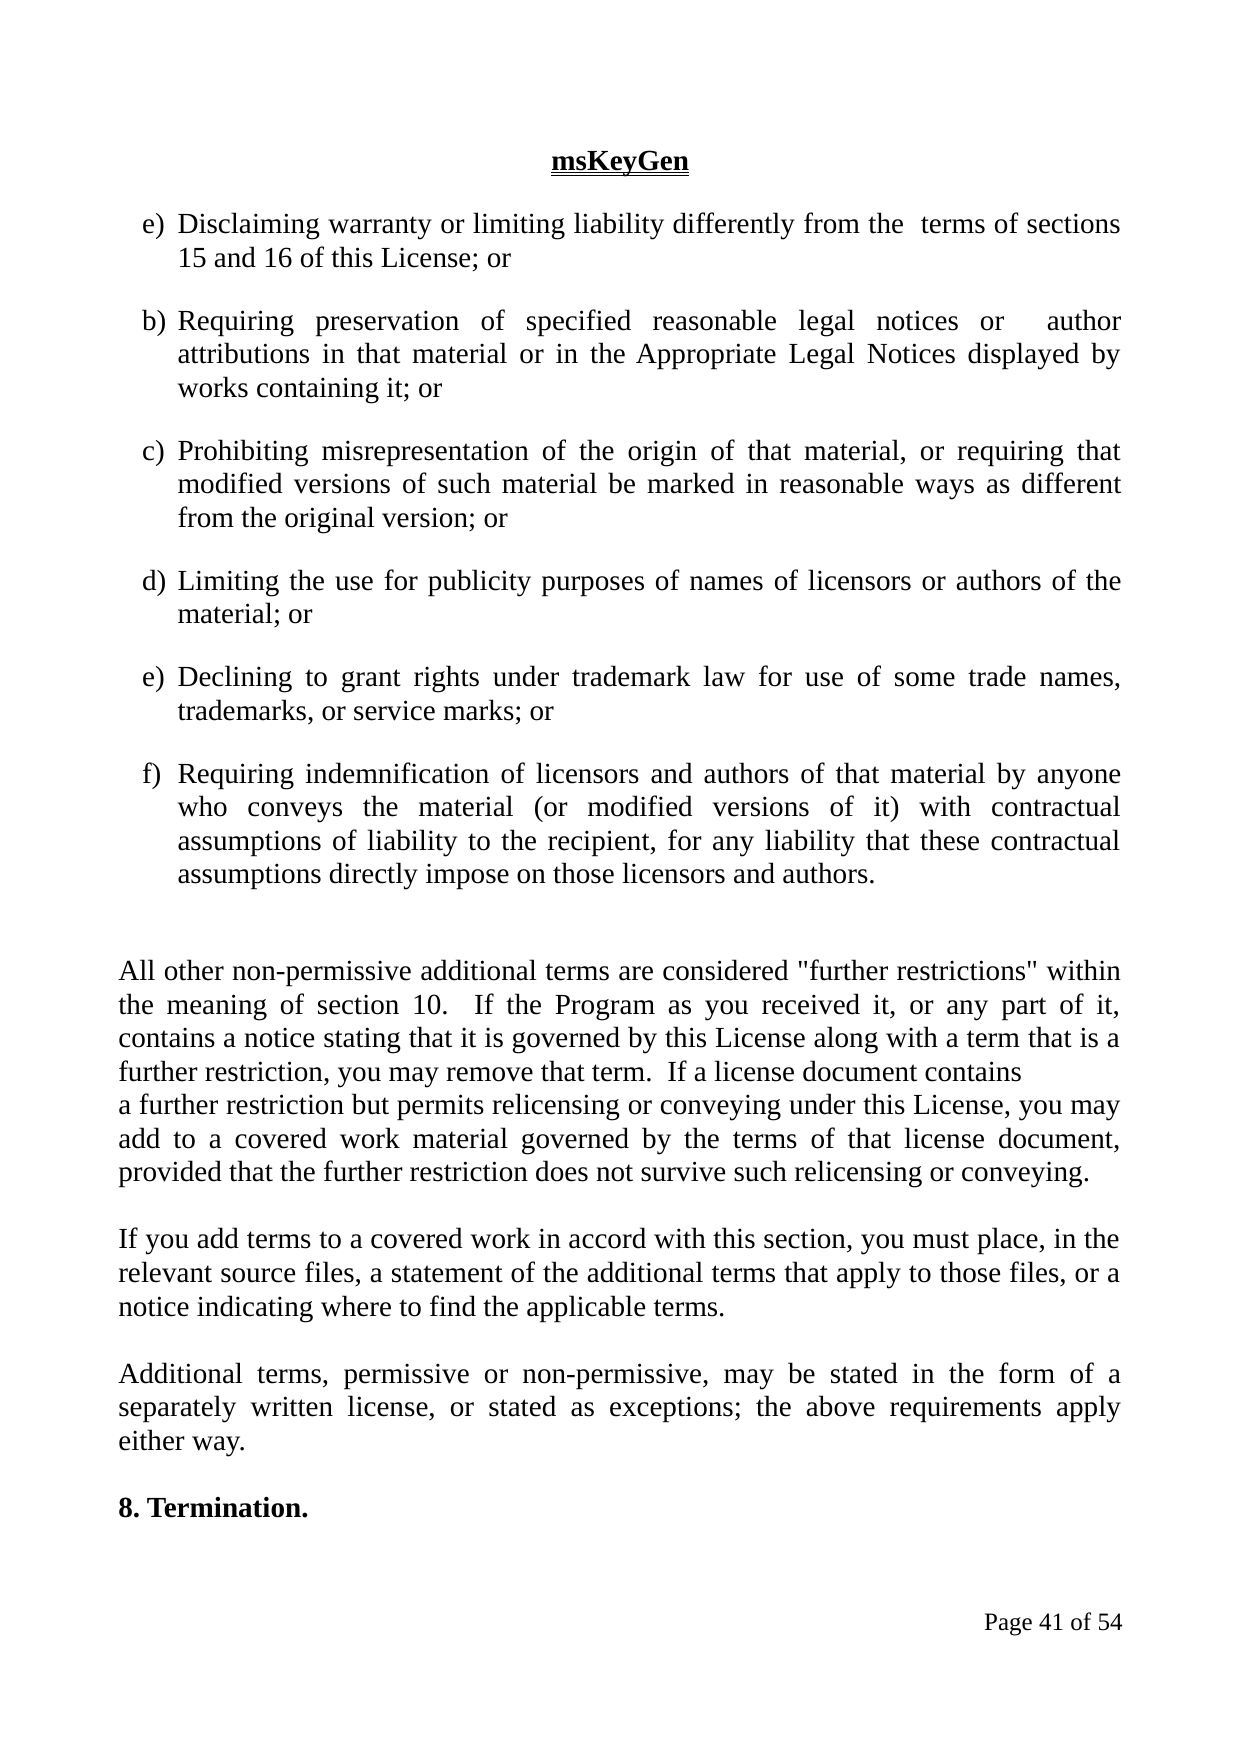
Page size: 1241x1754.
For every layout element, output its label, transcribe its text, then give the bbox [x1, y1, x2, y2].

text d) Limiting the use for publicity purposes of names of licensors or authors of the material; or [142, 563, 1122, 630]
text If you add terms to a covered work in accord with this section, you must place, in the relevant source files, a statement of the additional terms that apply to those files, or a notice indicating where to find the applicable terms. [118, 1222, 1122, 1322]
text f) Requiring indemnification of licensors and authors of that material by anyone who conveys the material (or modified versions of it) with contractual assumptions of liability to the recipient, for any liability that these contractual assumptions directly impose on those licensors and authors. [142, 756, 1122, 890]
text Additional terms, permissive or non-permissive, may be stated in the form of a separately written license, or stated as exceptions; the above requirements apply either way. [118, 1356, 1122, 1456]
text a further restriction but permits relicensing or conveying under this License, you may add to a covered work material governed by the terms of that license document, provided that the further restriction does not survive such relicensing or conveying. [118, 1087, 1122, 1188]
text b) Requiring preservation of specified reasonable legal notices or author attributions in that material or in the Appropriate Legal Notices displayed by works containing it; or [142, 303, 1122, 403]
text e) Declining to grant rights under trademark law for use of some trade names, trademarks, or service marks; or [142, 659, 1122, 727]
text c) Prohibiting misrepresentation of the origin of that material, or requiring that modified versions of such material be marked in reasonable ways as different from the original version; or [142, 433, 1122, 533]
text 8. Termination. [118, 1490, 1122, 1523]
text All other non-permissive additional terms are considered "further restrictions" within the meaning of section 10. If the Program as you received it, or any part of it, contains a notice stating that it is governed by this License along with a term that is a further restriction, you may remove that term. If a license document contains [118, 953, 1122, 1087]
text e) Disclaiming warranty or limiting liability differently from the terms of sections 15 and 16 of this License; or [142, 206, 1122, 273]
